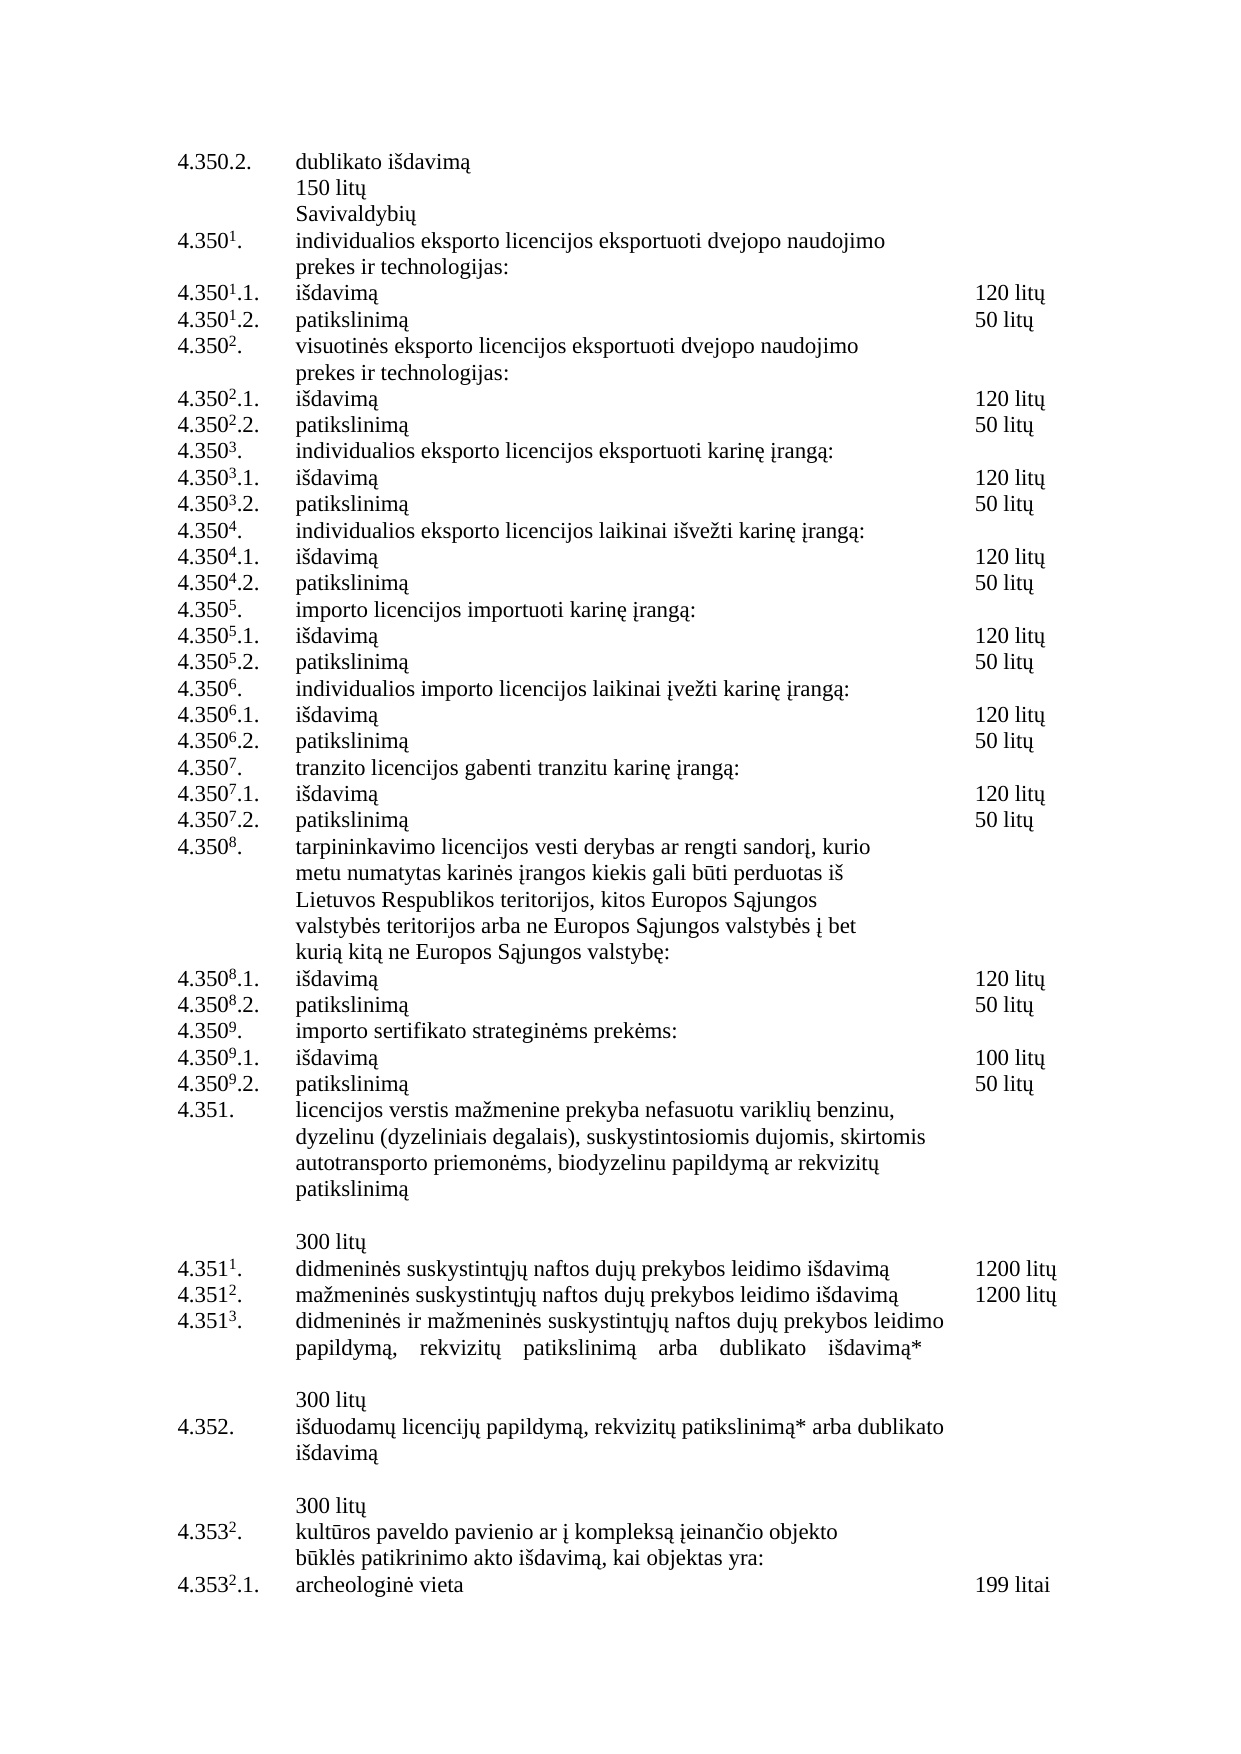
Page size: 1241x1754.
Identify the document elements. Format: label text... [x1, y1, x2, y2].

text 4.3504.2. patikslinimą 50 litų [177, 569, 1122, 596]
text prekes ir technologijas: [177, 358, 1122, 385]
text 4.3503.2. patikslinimą 50 litų [177, 490, 1122, 517]
text 4.351. licencijos verstis mažmenine prekyba nefasuotu variklių benzinu, dyzelinu (dyzeliniais degalais), suskystintosiomis dujomis, skirtomis autotransporto priemonėms, biodyzelinu papildymą ar rekvizitų patikslinimą 300 litų [177, 1096, 945, 1254]
text 4.3502.2. patikslinimą 50 litų [177, 411, 1122, 438]
text Lietuvos Respublikos teritorijos, kitos Europos Sąjungos [252, 886, 1122, 912]
text 4.3509. importo sertifikato strateginėms prekėms: [177, 1017, 1122, 1044]
text 4.350.2. dublikato išdavimą 150 litų [177, 148, 945, 200]
text 4.3504. individualios eksporto licencijos laikinai išvežti karinę įrangą: [177, 517, 1122, 543]
text 4.3504.1. išdavimą 120 litų [177, 543, 1122, 569]
text 4.3506.1. išdavimą 120 litų [177, 701, 1122, 727]
text Savivaldybių [177, 200, 945, 227]
text būklės patikrinimo akto išdavimą, kai objektas yra: [177, 1544, 1122, 1571]
text 4.3532.1. archeologinė vieta 199 litai [177, 1571, 1122, 1597]
text 4.3502.1. išdavimą 120 litų [177, 385, 1122, 411]
text 4.3511. didmeninės suskystintųjų naftos dujų prekybos leidimo išdavimą 1200 litų [177, 1254, 1122, 1281]
text kurią kitą ne Europos Sąjungos valstybę: [252, 938, 1122, 965]
text 4.3512. mažmeninės suskystintųjų naftos dujų prekybos leidimo išdavimą 1200 litų [177, 1281, 1122, 1307]
text 4.3502. visuotinės eksporto licencijos eksportuoti dvejopo naudojimo [177, 332, 1122, 358]
text 4.3507.1. išdavimą 120 litų [177, 780, 1122, 807]
text 4.3509.2. patikslinimą 50 litų [177, 1070, 1122, 1096]
text 4.3507.2. patikslinimą 50 litų [177, 807, 1122, 833]
text 4.3503.1. išdavimą 120 litų [177, 464, 1122, 490]
text 4.3506.2. patikslinimą 50 litų [177, 727, 1122, 754]
text 4.3508.2. patikslinimą 50 litų [177, 991, 1122, 1017]
text 4.3505. importo licencijos importuoti karinę įrangą: [177, 596, 1122, 622]
text 4.3506. individualios importo licencijos laikinai įvežti karinę įrangą: [177, 675, 1122, 701]
text valstybės teritorijos arba ne Europos Sąjungos valstybės į bet [252, 912, 1122, 938]
text prekes ir technologijas: [177, 253, 1122, 279]
text 4.3501.1. išdavimą 120 litų [177, 279, 1122, 306]
text 4.3508.1. išdavimą 120 litų [177, 965, 1122, 991]
text 4.3508. tarpininkavimo licencijos vesti derybas ar rengti sandorį, kurio [177, 833, 1122, 859]
text 4.3509.1. išdavimą 100 litų [177, 1044, 1122, 1070]
text 4.3505.1. išdavimą 120 litų [177, 622, 1122, 648]
text 4.3513. didmeninės ir mažmeninės suskystintųjų naftos dujų prekybos leidimo papildymą, rekvizitų patikslinimą arba dublikato išdavimą* 300 litų [177, 1307, 945, 1413]
text 4.3503. individualios eksporto licencijos eksportuoti karinę įrangą: [177, 438, 1122, 464]
text 4.3501.2. patikslinimą 50 litų [177, 306, 1122, 332]
text 4.3505.2. patikslinimą 50 litų [177, 648, 1122, 675]
text 4.3532. kultūros paveldo pavienio ar į kompleksą įeinančio objekto [177, 1518, 1122, 1544]
text 4.352. išduodamų licencijų papildymą, rekvizitų patikslinimą* arba dublikato išdavimą 300 litų [177, 1413, 945, 1518]
text 4.3507. tranzito licencijos gabenti tranzitu karinę įrangą: [177, 754, 1122, 780]
text 4.3501. individualios eksporto licencijos eksportuoti dvejopo naudojimo [177, 227, 1122, 253]
text metu numatytas karinės įrangos kiekis gali būti perduotas iš [252, 859, 1122, 886]
